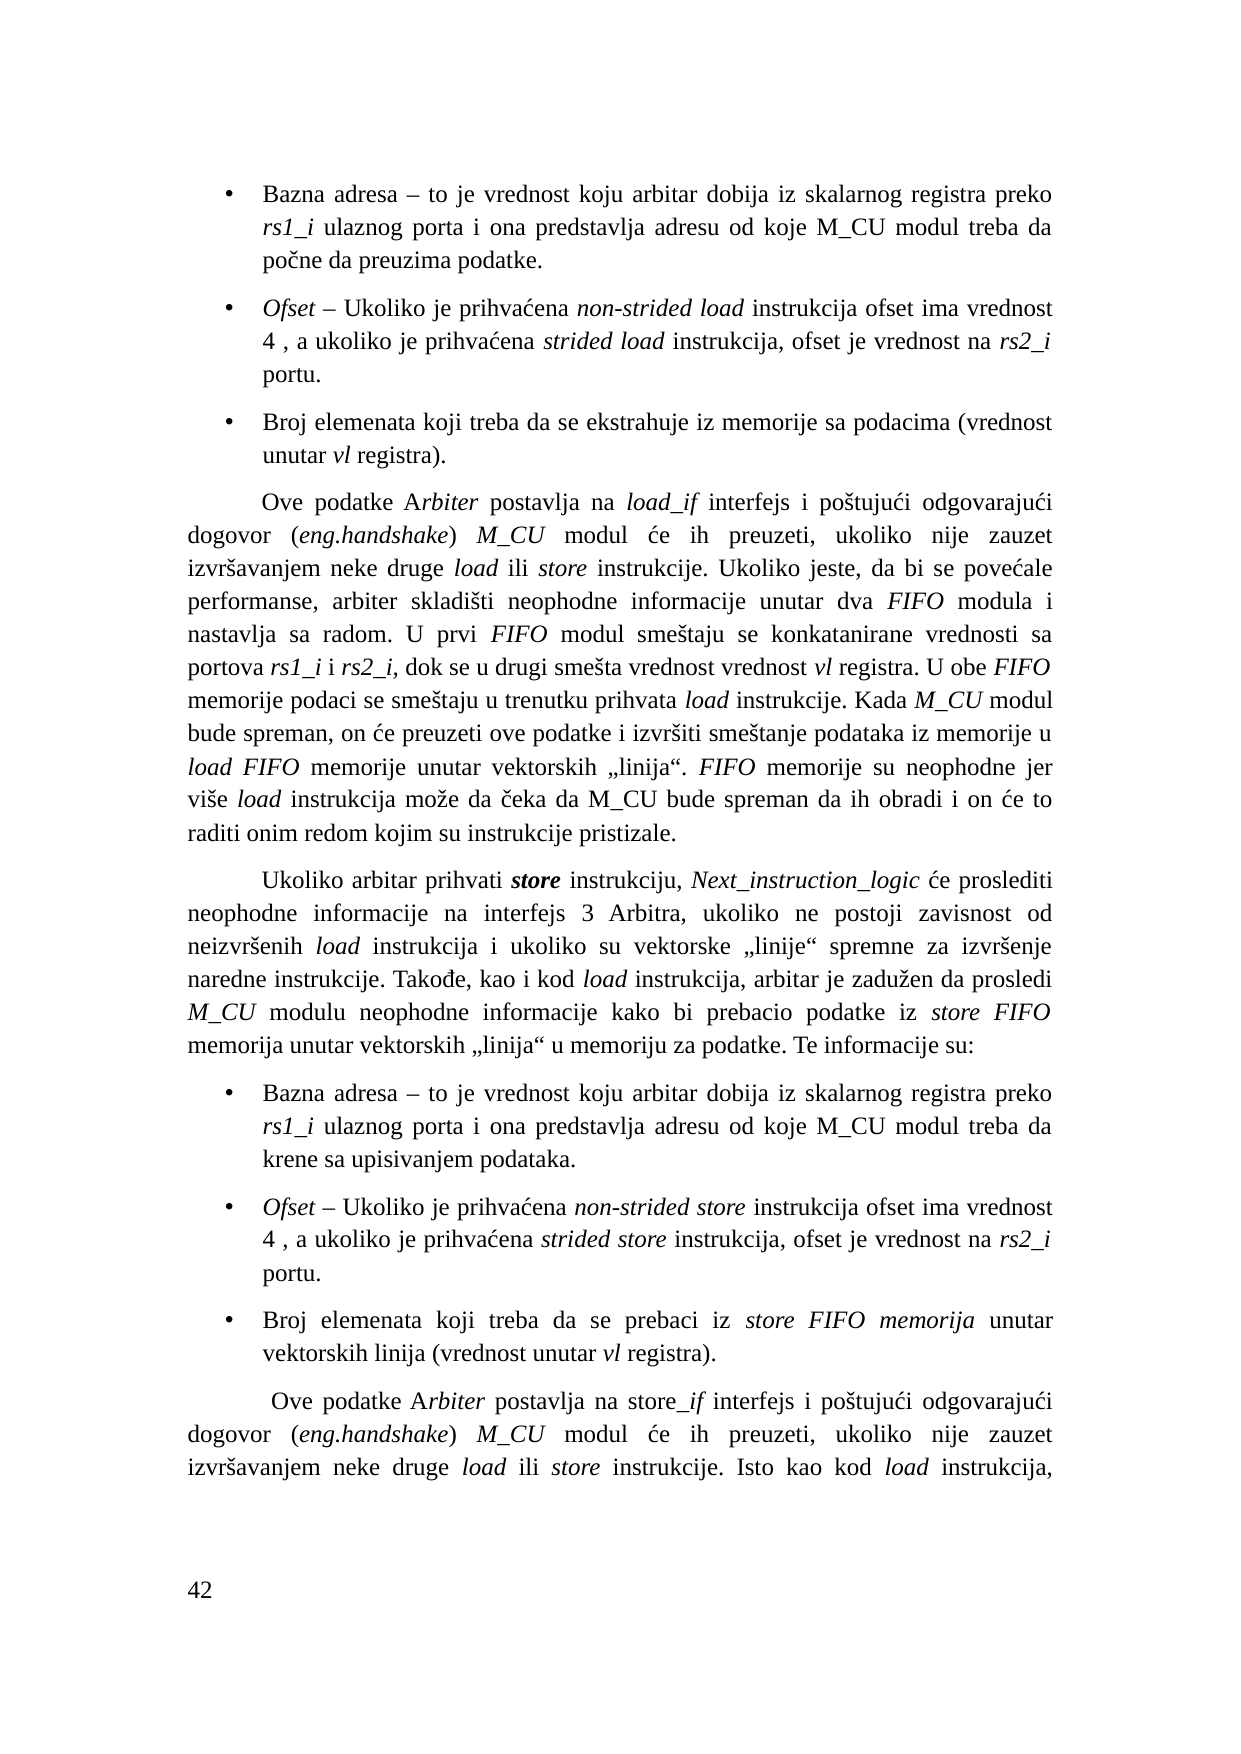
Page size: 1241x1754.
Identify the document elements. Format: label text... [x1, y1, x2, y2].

text Ukoliko arbitar prihvati store instrukciju, Next_instruction_logic će proslediti neophodne informacije na interfejs 3 Arbitra, ukoliko ne postoji zavisnost od neizvršenih load instrukcija i ukoliko su vektorske „linije“ spremne za izvršenje naredne instrukcije. Takođe, kao i kod load instrukcija, arbitar je zadužen da prosledi M_CU modulu neophodne informacije kako bi prebacio podatke iz store FIFO memorija unutar vektorskih „linija“ u memoriju za podatke. Te informacije su: [187, 865, 1053, 1059]
list Bazna adresa – to je vrednost koju arbitar dobija iz skalarnog registra preko rs1_i ulaznog porta i ona predstavlja adresu od koje M_CU modul treba da počne da preuzima podatke. [225, 179, 1053, 274]
list Broj elemenata koji treba da se prebaci iz store FIFO memorija unutar vektorskih linija (vrednost unutar vl registra). [225, 1305, 1053, 1367]
list Ofset – Ukoliko je prihvaćena non-strided load instrukcija ofset ima vrednost 4 , a ukoliko je prihvaćena strided load instrukcija, ofset je vrednost na rs2_i portu. [225, 293, 1053, 388]
text Ove podatke Arbiter postavlja na store_if interfejs i poštujući odgovarajući dogovor (eng.handshake) M_CU modul će ih preuzeti, ukoliko nije zauzet izvršavanjem neke druge load ili store instrukcije. Isto kao kod load instrukcija, [187, 1386, 1053, 1481]
list Ofset – Ukoliko je prihvaćena non-strided store instrukcija ofset ima vrednost 4 , a ukoliko je prihvaćena strided store instrukcija, ofset je vrednost na rs2_i portu. [225, 1192, 1053, 1286]
list Broj elemenata koji treba da se ekstrahuje iz memorije sa podacima (vrednost unutar vl registra). [225, 407, 1053, 468]
list Bazna adresa – to je vrednost koju arbitar dobija iz skalarnog registra preko rs1_i ulaznog porta i ona predstavlja adresu od koje M_CU modul treba da krene sa upisivanjem podataka. [225, 1078, 1053, 1173]
text Ove podatke Arbiter postavlja na load_if interfejs i poštujući odgovarajući dogovor (eng.handshake) M_CU modul će ih preuzeti, ukoliko nije zauzet izvršavanjem neke druge load ili store instrukcije. Ukoliko jeste, da bi se povećale performanse, arbiter skladišti neophodne informacije unutar dva FIFO modula i nastavlja sa radom. U prvi FIFO modul smeštaju se konkatanirane vrednosti sa portova rs1_i i rs2_i, dok se u drugi smešta vrednost vrednost vl registra. U obe FIFO memorije podaci se smeštaju u trenutku prihvata load instrukcije. Kada M_CU modul bude spreman, on će preuzeti ove podatke i izvršiti smeštanje podataka iz memorije u load FIFO memorije unutar vektorskih „linija“. FIFO memorije su neophodne jer više load instrukcija može da čeka da M_CU bude spreman da ih obradi i on će to raditi onim redom kojim su instrukcije pristizale. [187, 487, 1053, 846]
